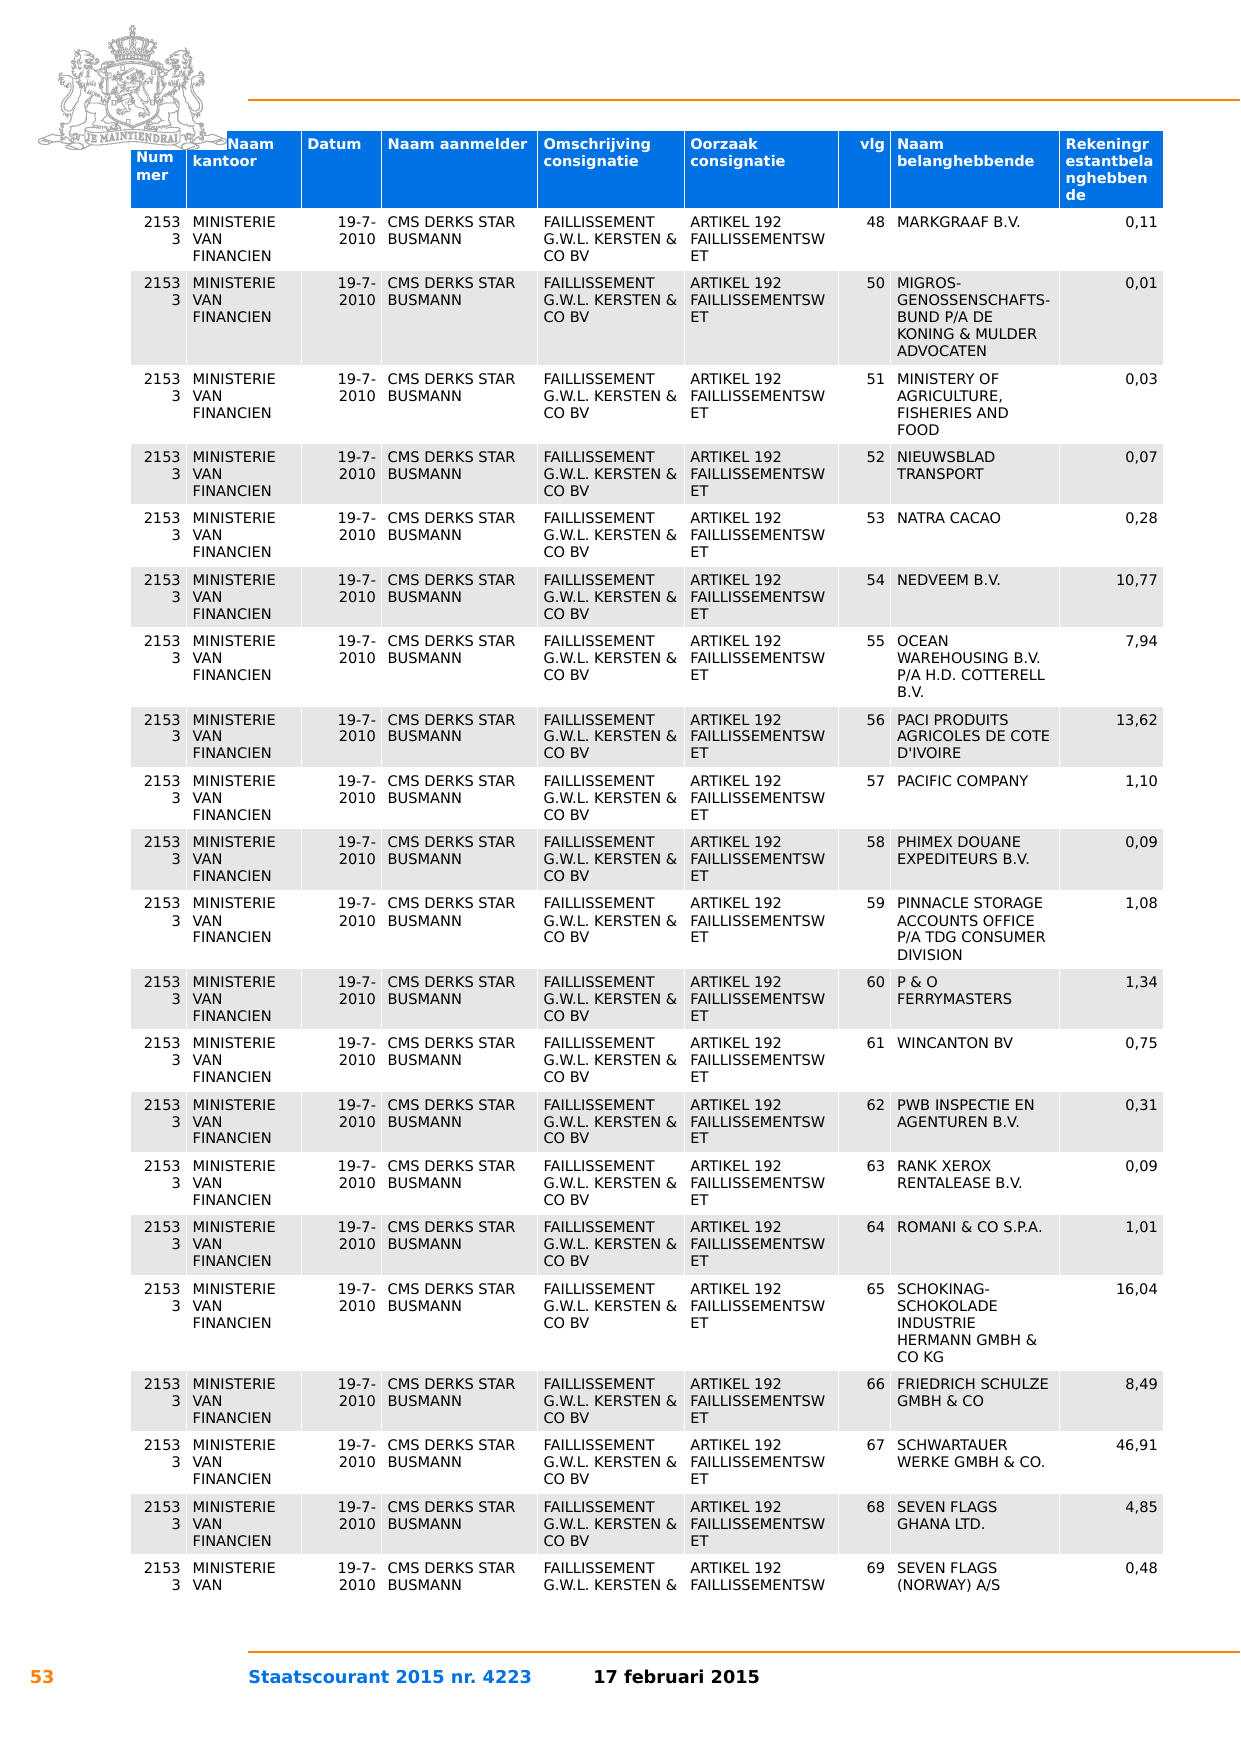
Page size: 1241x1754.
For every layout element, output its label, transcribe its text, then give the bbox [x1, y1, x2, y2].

table_cell ARTIKEL 192 FAILLISSEMENTSWET [685, 829, 838, 890]
table_cell MINISTERY OF AGRICULTURE, FISHERIES AND FOOD [891, 366, 1059, 443]
table_cell 21533 [131, 444, 186, 504]
table_cell ARTIKEL 192 FAILLISSEMENTSWET [685, 1276, 838, 1370]
table_cell WINCANTON BV [891, 1030, 1059, 1091]
table_cell 53 [839, 506, 890, 566]
table_cell 21533 [131, 1433, 186, 1493]
table_cell CMS DERKS STAR BUSMANN [382, 829, 537, 890]
table_cell 21533 [131, 1092, 186, 1152]
table_cell FAILLISSEMENT G.W.L. KERSTEN & CO BV [538, 768, 684, 828]
table_cell SCHWARTAUER WERKE GMBH & CO. [891, 1433, 1059, 1493]
table_cell MINISTERIE VAN FINANCIEN [187, 1092, 301, 1152]
table_cell 19-7-2010 [302, 271, 381, 365]
table_cell 0,11 [1060, 209, 1163, 269]
table_cell FAILLISSEMENT G.W.L. KERSTEN & CO BV [538, 1215, 684, 1275]
table_header Nummer [131, 150, 186, 208]
table_cell CMS DERKS STAR BUSMANN [382, 1371, 537, 1431]
table_cell 69 [839, 1555, 890, 1598]
table_cell FAILLISSEMENT G.W.L. KERSTEN & CO BV [538, 707, 684, 767]
table_cell NIEUWSBLAD TRANSPORT [891, 444, 1059, 504]
table_cell MINISTERIE VAN FINANCIEN [187, 271, 301, 365]
table_cell CMS DERKS STAR BUSMANN [382, 1276, 537, 1370]
table_cell 0,28 [1060, 506, 1163, 566]
table_cell FAILLISSEMENT G.W.L. KERSTEN & CO BV [538, 1030, 684, 1091]
table_cell 19-7-2010 [302, 209, 381, 269]
table_cell PWB INSPECTIE EN AGENTUREN B.V. [891, 1092, 1059, 1152]
table_cell MINISTERIE VAN FINANCIEN [187, 1153, 301, 1213]
table_cell CMS DERKS STAR BUSMANN [382, 1153, 537, 1213]
table_cell 52 [839, 444, 890, 504]
table_cell 68 [839, 1494, 890, 1554]
table_cell CMS DERKS STAR BUSMANN [382, 1215, 537, 1275]
table_cell ARTIKEL 192 FAILLISSEMENTSWET [685, 628, 838, 706]
table_cell 21533 [131, 1371, 186, 1431]
table_cell 62 [839, 1092, 890, 1152]
table_cell 19-7-2010 [302, 829, 381, 890]
table_cell ARTIKEL 192 FAILLISSEMENTSW [685, 1555, 838, 1598]
table_cell 19-7-2010 [302, 891, 381, 968]
table_cell FAILLISSEMENT G.W.L. KERSTEN & CO BV [538, 1153, 684, 1213]
table_cell ARTIKEL 192 FAILLISSEMENTSWET [685, 366, 838, 443]
table_cell 0,75 [1060, 1030, 1163, 1091]
table_cell MINISTERIE VAN FINANCIEN [187, 768, 301, 828]
table_cell MINISTERIE VAN FINANCIEN [187, 1030, 301, 1091]
table_cell ARTIKEL 192 FAILLISSEMENTSWET [685, 891, 838, 968]
table_cell FAILLISSEMENT G.W.L. KERSTEN & CO BV [538, 1092, 684, 1152]
table_cell 21533 [131, 707, 186, 767]
table_cell CMS DERKS STAR BUSMANN [382, 891, 537, 968]
table_cell MINISTERIE VAN FINANCIEN [187, 1215, 301, 1275]
table_cell 19-7-2010 [302, 366, 381, 443]
table_cell MINISTERIE VAN FINANCIEN [187, 628, 301, 706]
table_cell 19-7-2010 [302, 1276, 381, 1370]
table_cell 21533 [131, 1153, 186, 1213]
table_cell ARTIKEL 192 FAILLISSEMENTSWET [685, 1092, 838, 1152]
table_header Naam belanghebbende [891, 131, 1059, 208]
table_cell 10,77 [1060, 567, 1163, 627]
table_cell FAILLISSEMENT G.W.L. KERSTEN & CO BV [538, 969, 684, 1029]
table_cell 21533 [131, 271, 186, 365]
table_cell 21533 [131, 628, 186, 706]
table_cell MINISTERIE VAN FINANCIEN [187, 829, 301, 890]
table_cell ARTIKEL 192 FAILLISSEMENTSWET [685, 1030, 838, 1091]
table_cell MINISTERIE VAN FINANCIEN [187, 567, 301, 627]
table_cell 19-7-2010 [302, 768, 381, 828]
table_cell ARTIKEL 192 FAILLISSEMENTSWET [685, 444, 838, 504]
table_cell MINISTERIE VAN [187, 1555, 301, 1598]
picture [38, 25, 227, 150]
table_cell NEDVEEM B.V. [891, 567, 1059, 627]
table_header Rekeningrestantbelanghebbende [1060, 131, 1163, 208]
table_cell FAILLISSEMENT G.W.L. KERSTEN & CO BV [538, 366, 684, 443]
table_cell 0,09 [1060, 1153, 1163, 1213]
table_cell FAILLISSEMENT G.W.L. KERSTEN & CO BV [538, 1494, 684, 1554]
table_cell CMS DERKS STAR BUSMANN [382, 567, 537, 627]
table_cell ARTIKEL 192 FAILLISSEMENTSWET [685, 768, 838, 828]
table_cell FAILLISSEMENT G.W.L. KERSTEN & CO BV [538, 506, 684, 566]
table_cell 8,49 [1060, 1371, 1163, 1431]
table_cell 60 [839, 969, 890, 1029]
table_cell OCEAN WAREHOUSING B.V. P/A H.D. COTTERELL B.V. [891, 628, 1059, 706]
table_cell 1,10 [1060, 768, 1163, 828]
table_header Oorzaak consignatie [685, 131, 838, 208]
table_cell SEVEN FLAGS (NORWAY) A/S [891, 1555, 1059, 1598]
table_cell 21533 [131, 969, 186, 1029]
table_cell 13,62 [1060, 707, 1163, 767]
table_cell CMS DERKS STAR BUSMANN [382, 1433, 537, 1493]
table_cell 21533 [131, 1215, 186, 1275]
table_cell ARTIKEL 192 FAILLISSEMENTSWET [685, 209, 838, 269]
table_cell CMS DERKS STAR BUSMANN [382, 444, 537, 504]
table_cell 0,07 [1060, 444, 1163, 504]
table_cell PACI PRODUITS AGRICOLES DE COTE D'IVOIRE [891, 707, 1059, 767]
table_cell 19-7-2010 [302, 1092, 381, 1152]
table_cell 0,31 [1060, 1092, 1163, 1152]
table_cell MINISTERIE VAN FINANCIEN [187, 969, 301, 1029]
table_cell 19-7-2010 [302, 1030, 381, 1091]
table_cell 21533 [131, 567, 186, 627]
table_header vlg [839, 131, 890, 208]
table_cell ARTIKEL 192 FAILLISSEMENTSWET [685, 1371, 838, 1431]
table_cell FRIEDRICH SCHULZE GMBH & CO [891, 1371, 1059, 1431]
table_cell 21533 [131, 366, 186, 443]
table_cell 64 [839, 1215, 890, 1275]
table_cell MINISTERIE VAN FINANCIEN [187, 366, 301, 443]
table_cell 55 [839, 628, 890, 706]
table_cell P & O FERRYMASTERS [891, 969, 1059, 1029]
table_header Naam kantoor [187, 131, 301, 208]
table_cell 0,48 [1060, 1555, 1163, 1598]
table_cell 67 [839, 1433, 890, 1493]
table_cell 19-7-2010 [302, 1153, 381, 1213]
table_cell FAILLISSEMENT G.W.L. KERSTEN & CO BV [538, 1371, 684, 1431]
table_cell 19-7-2010 [302, 707, 381, 767]
table_cell ARTIKEL 192 FAILLISSEMENTSWET [685, 707, 838, 767]
table_cell MINISTERIE VAN FINANCIEN [187, 1371, 301, 1431]
table_cell SCHOKINAG-SCHOKOLADE INDUSTRIE HERMANN GMBH & CO KG [891, 1276, 1059, 1370]
table_cell 19-7-2010 [302, 628, 381, 706]
table_cell RANK XEROX RENTALEASE B.V. [891, 1153, 1059, 1213]
table_cell 21533 [131, 209, 186, 269]
table_cell 19-7-2010 [302, 506, 381, 566]
table_cell 57 [839, 768, 890, 828]
table_cell MINISTERIE VAN FINANCIEN [187, 1433, 301, 1493]
table_cell 19-7-2010 [302, 567, 381, 627]
table_cell 16,04 [1060, 1276, 1163, 1370]
table_cell CMS DERKS STAR BUSMANN [382, 1555, 537, 1598]
table_cell 4,85 [1060, 1494, 1163, 1554]
table_cell PINNACLE STORAGE ACCOUNTS OFFICE P/A TDG CONSUMER DIVISION [891, 891, 1059, 968]
table_cell PHIMEX DOUANE EXPEDITEURS B.V. [891, 829, 1059, 890]
table_cell 19-7-2010 [302, 969, 381, 1029]
table_cell 54 [839, 567, 890, 627]
table_cell ARTIKEL 192 FAILLISSEMENTSWET [685, 1153, 838, 1213]
table_cell 1,08 [1060, 891, 1163, 968]
table_cell ARTIKEL 192 FAILLISSEMENTSWET [685, 506, 838, 566]
table_cell 19-7-2010 [302, 1371, 381, 1431]
table_cell NATRA CACAO [891, 506, 1059, 566]
table_cell 63 [839, 1153, 890, 1213]
table_cell 65 [839, 1276, 890, 1370]
table_cell MINISTERIE VAN FINANCIEN [187, 1494, 301, 1554]
table_cell 56 [839, 707, 890, 767]
table_cell MINISTERIE VAN FINANCIEN [187, 891, 301, 968]
table_cell MIGROS-GENOSSENSCHAFTS-BUND P/A DE KONING & MULDER ADVOCATEN [891, 271, 1059, 365]
table_cell 66 [839, 1371, 890, 1431]
table_cell MINISTERIE VAN FINANCIEN [187, 209, 301, 269]
table_cell 59 [839, 891, 890, 968]
table_cell FAILLISSEMENT G.W.L. KERSTEN & CO BV [538, 829, 684, 890]
table_cell 7,94 [1060, 628, 1163, 706]
table_cell ARTIKEL 192 FAILLISSEMENTSWET [685, 1433, 838, 1493]
table_cell CMS DERKS STAR BUSMANN [382, 768, 537, 828]
table_cell 21533 [131, 1030, 186, 1091]
table_cell 21533 [131, 1276, 186, 1370]
table_cell FAILLISSEMENT G.W.L. KERSTEN & CO BV [538, 271, 684, 365]
table_cell CMS DERKS STAR BUSMANN [382, 209, 537, 269]
table_cell 50 [839, 271, 890, 365]
table_cell 58 [839, 829, 890, 890]
table_cell FAILLISSEMENT G.W.L. KERSTEN & CO BV [538, 628, 684, 706]
table_cell MINISTERIE VAN FINANCIEN [187, 506, 301, 566]
table_cell CMS DERKS STAR BUSMANN [382, 707, 537, 767]
table_cell MARKGRAAF B.V. [891, 209, 1059, 269]
table_cell 19-7-2010 [302, 444, 381, 504]
table_cell 0,01 [1060, 271, 1163, 365]
table_cell 21533 [131, 829, 186, 890]
table_cell 61 [839, 1030, 890, 1091]
table_cell MINISTERIE VAN FINANCIEN [187, 444, 301, 504]
table_cell 21533 [131, 1494, 186, 1554]
table_cell 21533 [131, 506, 186, 566]
table_cell 1,34 [1060, 969, 1163, 1029]
table_cell ROMANI & CO S.P.A. [891, 1215, 1059, 1275]
table_cell CMS DERKS STAR BUSMANN [382, 366, 537, 443]
table_cell CMS DERKS STAR BUSMANN [382, 1494, 537, 1554]
table_cell FAILLISSEMENT G.W.L. KERSTEN & CO BV [538, 444, 684, 504]
table_cell MINISTERIE VAN FINANCIEN [187, 1276, 301, 1370]
table_cell 21533 [131, 891, 186, 968]
table_cell ARTIKEL 192 FAILLISSEMENTSWET [685, 969, 838, 1029]
table_cell 19-7-2010 [302, 1555, 381, 1598]
table_header Omschrijving consignatie [538, 131, 684, 208]
table_cell FAILLISSEMENT G.W.L. KERSTEN & [538, 1555, 684, 1598]
table_header Datum [302, 131, 381, 208]
table_cell ARTIKEL 192 FAILLISSEMENTSWET [685, 1494, 838, 1554]
table_cell 19-7-2010 [302, 1215, 381, 1275]
table_cell 0,03 [1060, 366, 1163, 443]
table_cell 1,01 [1060, 1215, 1163, 1275]
table_cell SEVEN FLAGS GHANA LTD. [891, 1494, 1059, 1554]
table_cell CMS DERKS STAR BUSMANN [382, 628, 537, 706]
table_header Naam aanmelder [382, 131, 537, 208]
table_cell FAILLISSEMENT G.W.L. KERSTEN & CO BV [538, 1433, 684, 1493]
table_cell 21533 [131, 1555, 186, 1598]
table_cell CMS DERKS STAR BUSMANN [382, 271, 537, 365]
table_cell FAILLISSEMENT G.W.L. KERSTEN & CO BV [538, 891, 684, 968]
table_cell 48 [839, 209, 890, 269]
table_cell 0,09 [1060, 829, 1163, 890]
table_cell FAILLISSEMENT G.W.L. KERSTEN & CO BV [538, 1276, 684, 1370]
table_cell CMS DERKS STAR BUSMANN [382, 1030, 537, 1091]
table_cell 19-7-2010 [302, 1433, 381, 1493]
table_cell CMS DERKS STAR BUSMANN [382, 506, 537, 566]
table_cell ARTIKEL 192 FAILLISSEMENTSWET [685, 271, 838, 365]
table_cell CMS DERKS STAR BUSMANN [382, 969, 537, 1029]
table_cell 19-7-2010 [302, 1494, 381, 1554]
table_cell 46,91 [1060, 1433, 1163, 1493]
table_cell 51 [839, 366, 890, 443]
table_cell 21533 [131, 768, 186, 828]
table_cell FAILLISSEMENT G.W.L. KERSTEN & CO BV [538, 209, 684, 269]
table_cell MINISTERIE VAN FINANCIEN [187, 707, 301, 767]
table_cell ARTIKEL 192 FAILLISSEMENTSWET [685, 1215, 838, 1275]
table_cell ARTIKEL 192 FAILLISSEMENTSWET [685, 567, 838, 627]
table_cell CMS DERKS STAR BUSMANN [382, 1092, 537, 1152]
table_cell FAILLISSEMENT G.W.L. KERSTEN & CO BV [538, 567, 684, 627]
table_cell PACIFIC COMPANY [891, 768, 1059, 828]
